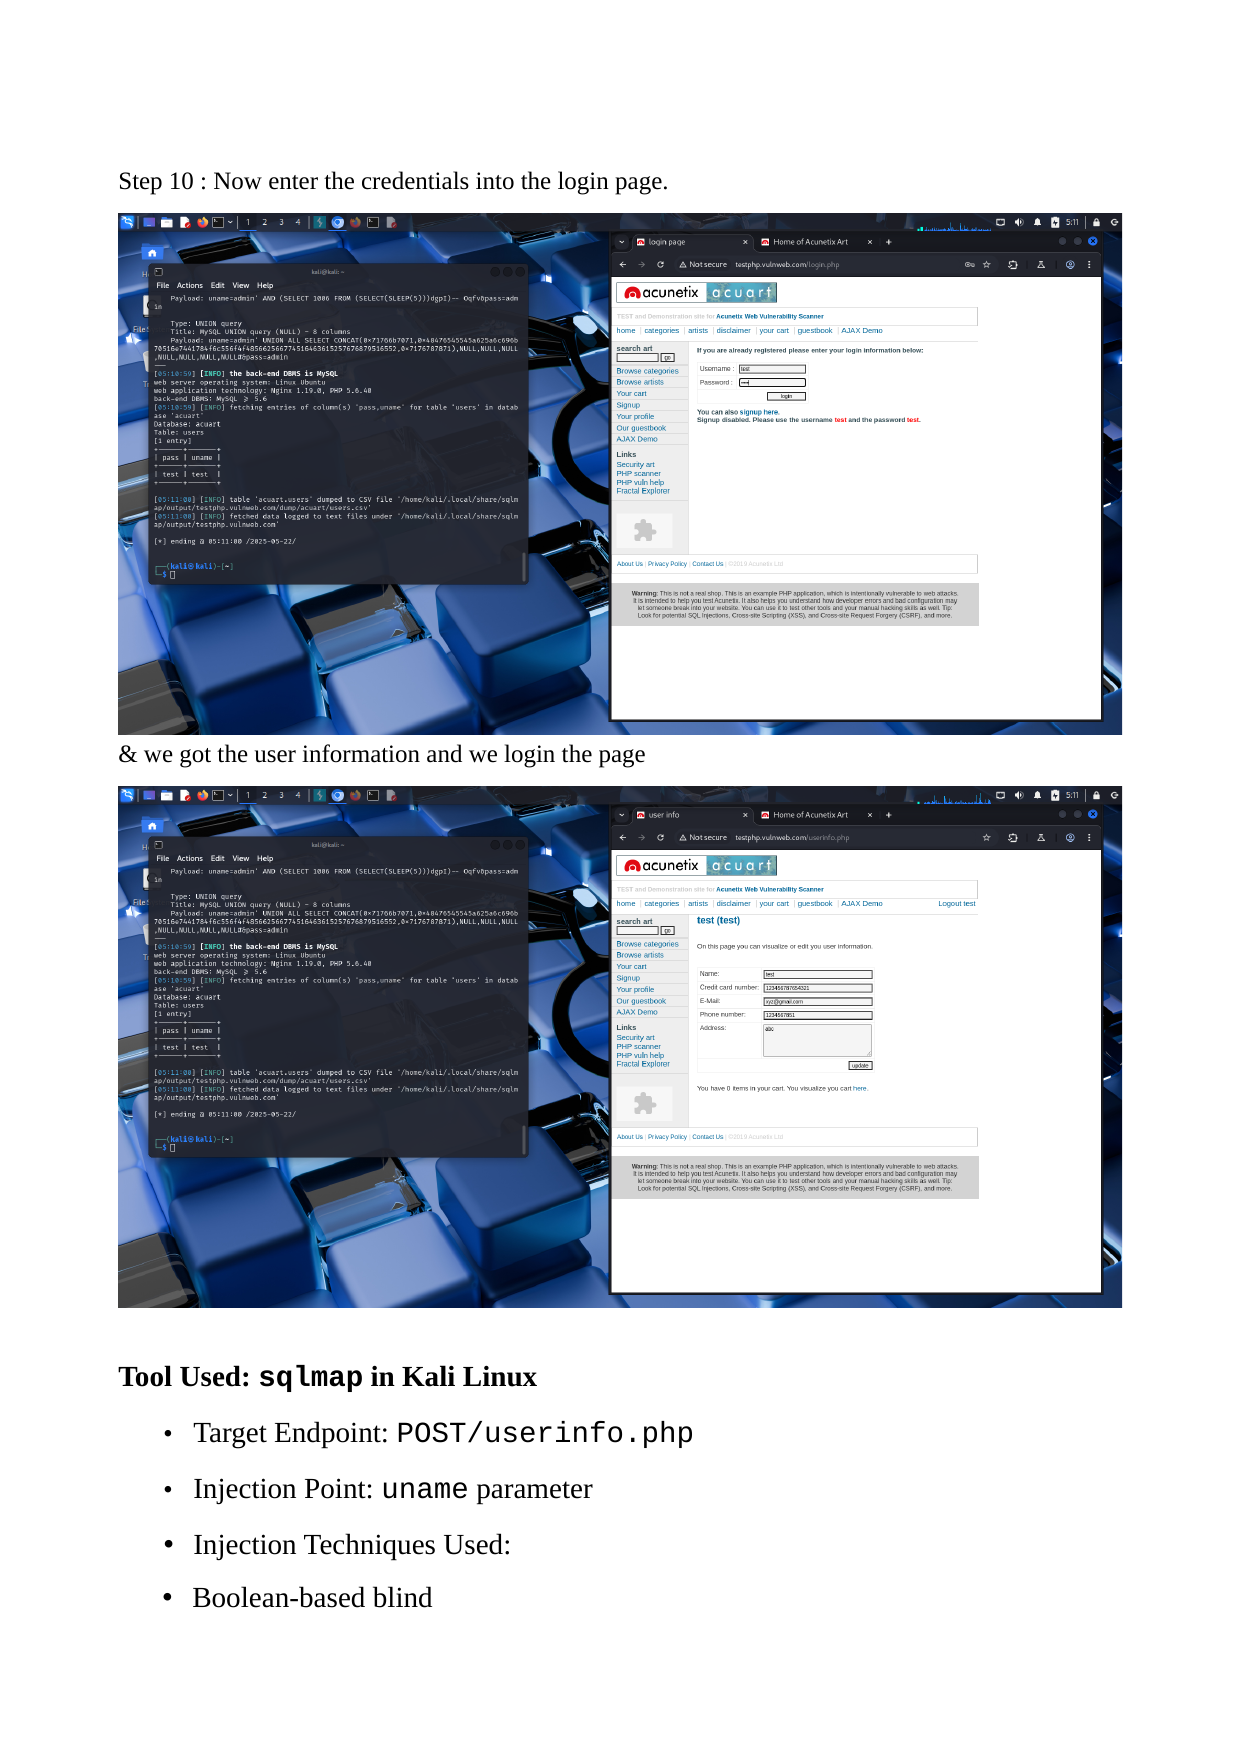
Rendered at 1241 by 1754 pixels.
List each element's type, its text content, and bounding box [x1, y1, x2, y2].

list Boolean-based blind [162, 1581, 1122, 1614]
text & we got the user information and we login the page [118, 735, 1122, 768]
text Step 10 : Now enter the credentials into the login page. [118, 166, 1122, 194]
picture [118, 786, 1123, 1308]
picture [118, 213, 1123, 735]
list Target Endpoint: POST/userinfo.php [164, 1416, 1122, 1452]
list Injection Techniques Used: [164, 1527, 1122, 1561]
text Tool Used: sqlmap in Kali Linux [118, 1359, 1122, 1396]
list Injection Point: uname parameter [164, 1471, 1122, 1507]
